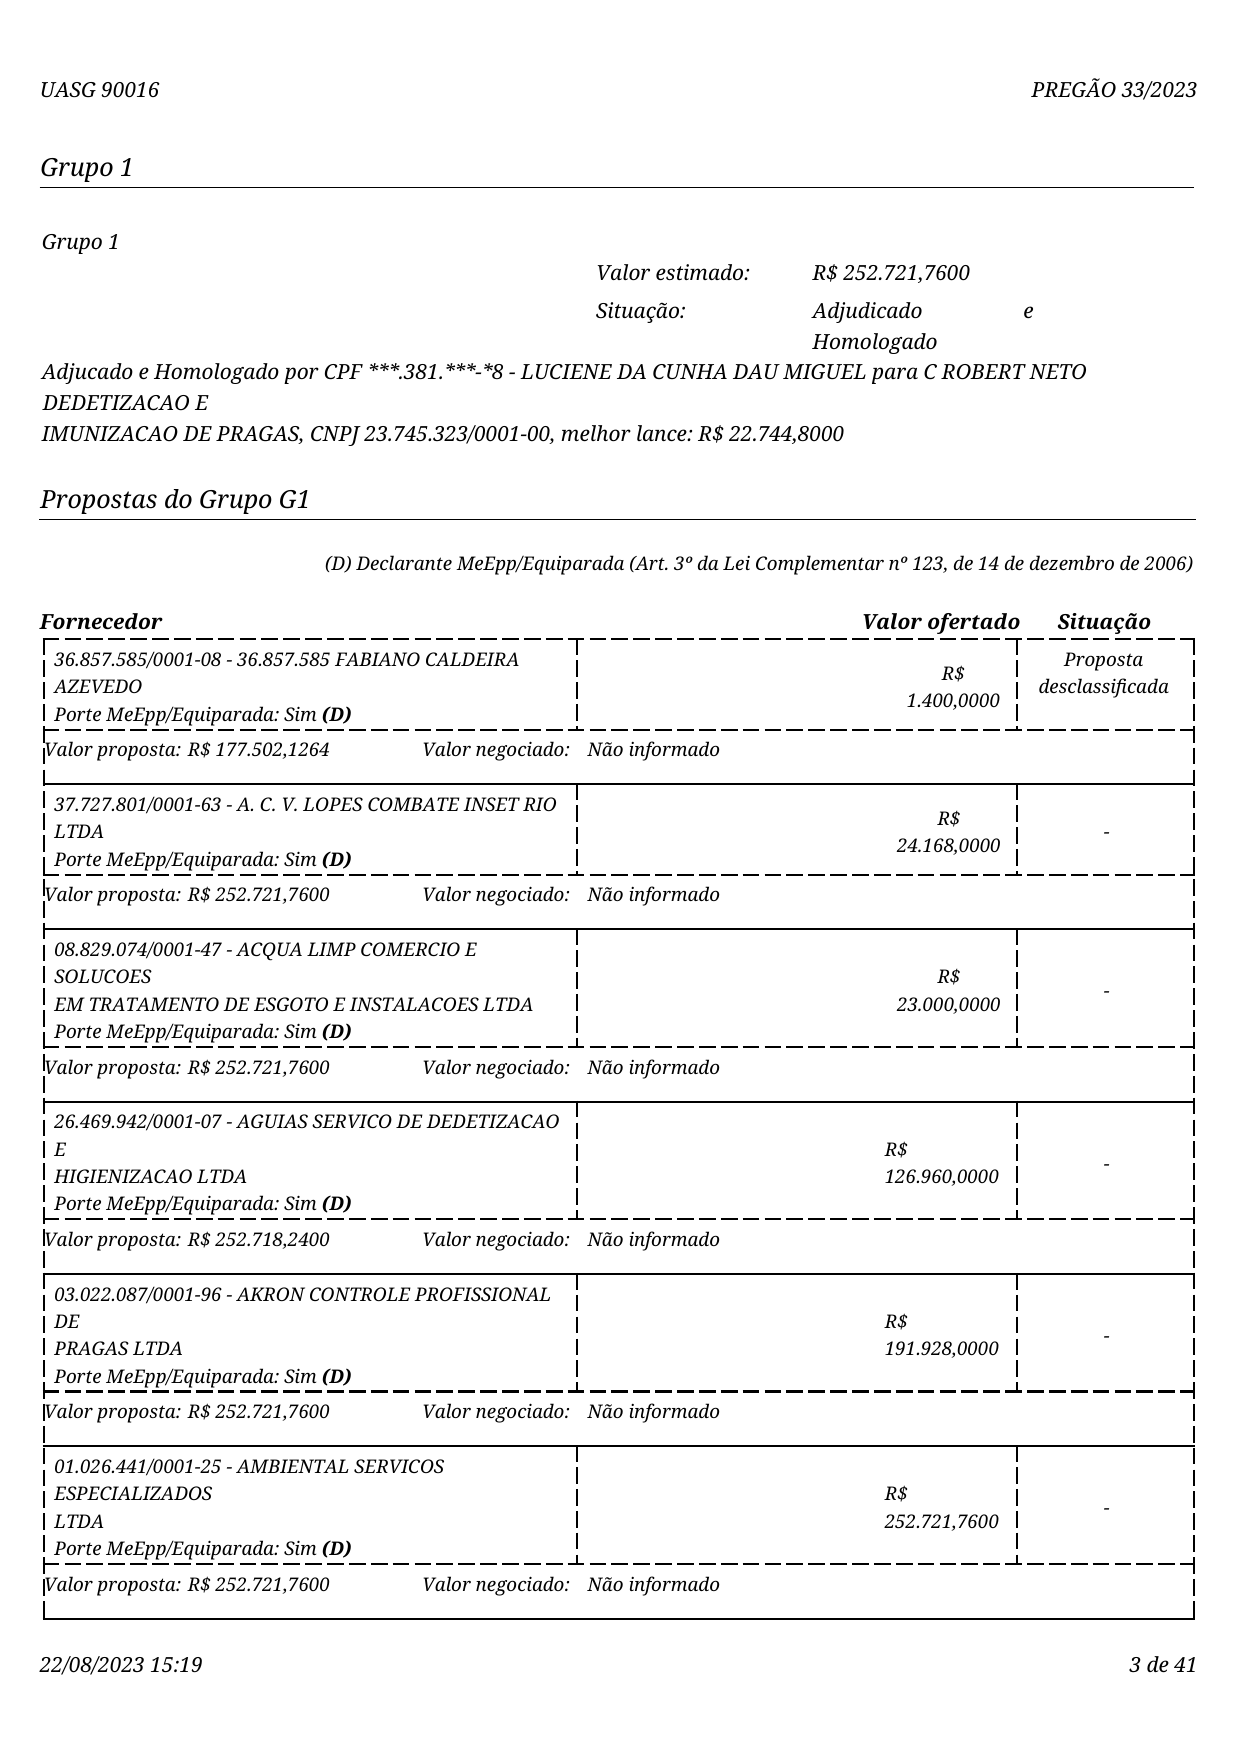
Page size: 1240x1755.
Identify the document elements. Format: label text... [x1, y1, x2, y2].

table_cell R$ 23.000,0000 [876, 930, 1017, 1046]
table_cell Não informado [577, 729, 876, 783]
table_cell [1017, 729, 1194, 783]
table_cell [577, 1275, 876, 1390]
table_cell [577, 785, 876, 873]
table_header R$ 1.400,0000 [876, 638, 1017, 728]
table_cell - [1017, 930, 1194, 1046]
table_cell 08.829.074/0001-47 - ACQUA LIMP COMERCIO E SOLUCOES EM TRATAMENTO DE ESGOTO E INSTALACOES LTDA Porte MeEpp/Equiparada: Sim (D) [44, 930, 577, 1046]
table_cell [1017, 1390, 1194, 1445]
table_header 36.857.585/0001-08 - 36.857.585 FABIANO CALDEIRA AZEVEDO Porte MeEpp/Equiparada: Sim (D) [44, 638, 577, 728]
table_cell - [1017, 1103, 1194, 1218]
table_cell Valor proposta: R$ 252.721,7600 Valor negociado: [44, 874, 577, 928]
table_cell [1017, 1218, 1194, 1273]
table_cell [876, 1218, 1017, 1273]
table_cell R$ 126.960,0000 [876, 1103, 1017, 1218]
table_header Valor estimado: Situação: [596, 258, 812, 357]
table_cell [1017, 1563, 1194, 1617]
table_cell Não informado [577, 874, 876, 928]
table_cell 37.727.801/0001-63 - A. C. V. LOPES COMBATE INSET RIO LTDA Porte MeEpp/Equiparada: Sim (D) [44, 785, 577, 873]
text Propostas do Grupo G1 [40, 482, 1200, 516]
table_cell [577, 1103, 876, 1218]
table_cell 26.469.942/0001-07 - AGUIAS SERVICO DE DEDETIZACAO E HIGIENIZACAO LTDA Porte MeEpp/Equiparada: Sim (D) [44, 1103, 577, 1218]
table_cell Não informado [577, 1390, 876, 1445]
table_cell [577, 1447, 876, 1563]
table_cell Valor proposta: R$ 177.502,1264 Valor negociado: [44, 729, 577, 783]
table_cell - [1017, 1447, 1194, 1563]
table_cell [876, 1390, 1017, 1445]
table_cell Não informado [577, 1218, 876, 1273]
text Fornecedor Valor ofertado Situação [39, 607, 1200, 636]
table_cell - [1017, 785, 1194, 873]
table_cell R$ 191.928,0000 [876, 1275, 1017, 1390]
table_cell [1017, 874, 1194, 928]
text Grupo 1 [40, 150, 1200, 184]
text IMUNIZACAO DE PRAGAS, CNPJ 23.745.323/0001-00, melhor lance: R$ 22.744,8000 [42, 419, 1200, 448]
table_cell [876, 874, 1017, 928]
table_cell R$ 24.168,0000 [876, 785, 1017, 873]
table_header R$ 252.721,7600 Adjudicado e Homologado [813, 258, 1036, 357]
text Grupo 1 [42, 227, 1200, 255]
text Adjucado e Homologado por CPF ***.381.***-*8 - LUCIENE DA CUNHA DAU MIGUEL para C ROBERT NETO DEDETIZACAO E [42, 357, 1200, 417]
text (D) Declarante MeEpp/Equiparada (Art. 3º da Lei Complementar nº 123, de 14 de dezembro de 2006) [39, 550, 1195, 576]
table_cell Valor proposta: R$ 252.721,7600 Valor negociado: [44, 1390, 577, 1445]
table_cell [1017, 1046, 1194, 1101]
table_cell Valor proposta: R$ 252.721,7600 Valor negociado: [44, 1046, 577, 1101]
table_cell [876, 729, 1017, 783]
table_header [577, 638, 876, 728]
table_cell [876, 1046, 1017, 1101]
table_cell Não informado [577, 1563, 876, 1617]
table_cell [876, 1563, 1017, 1617]
table_header Proposta desclassificada [1017, 638, 1194, 728]
table_cell 01.026.441/0001-25 - AMBIENTAL SERVICOS ESPECIALIZADOS LTDA Porte MeEpp/Equiparada: Sim (D) [44, 1447, 577, 1563]
table_cell - [1017, 1275, 1194, 1390]
table_cell Valor proposta: R$ 252.721,7600 Valor negociado: [44, 1563, 577, 1617]
table_cell Valor proposta: R$ 252.718,2400 Valor negociado: [44, 1218, 577, 1273]
table_cell R$ 252.721,7600 [876, 1447, 1017, 1563]
table_cell [577, 930, 876, 1046]
table_cell Não informado [577, 1046, 876, 1101]
table_cell 03.022.087/0001-96 - AKRON CONTROLE PROFISSIONAL DE PRAGAS LTDA Porte MeEpp/Equiparada: Sim (D) [44, 1275, 577, 1390]
